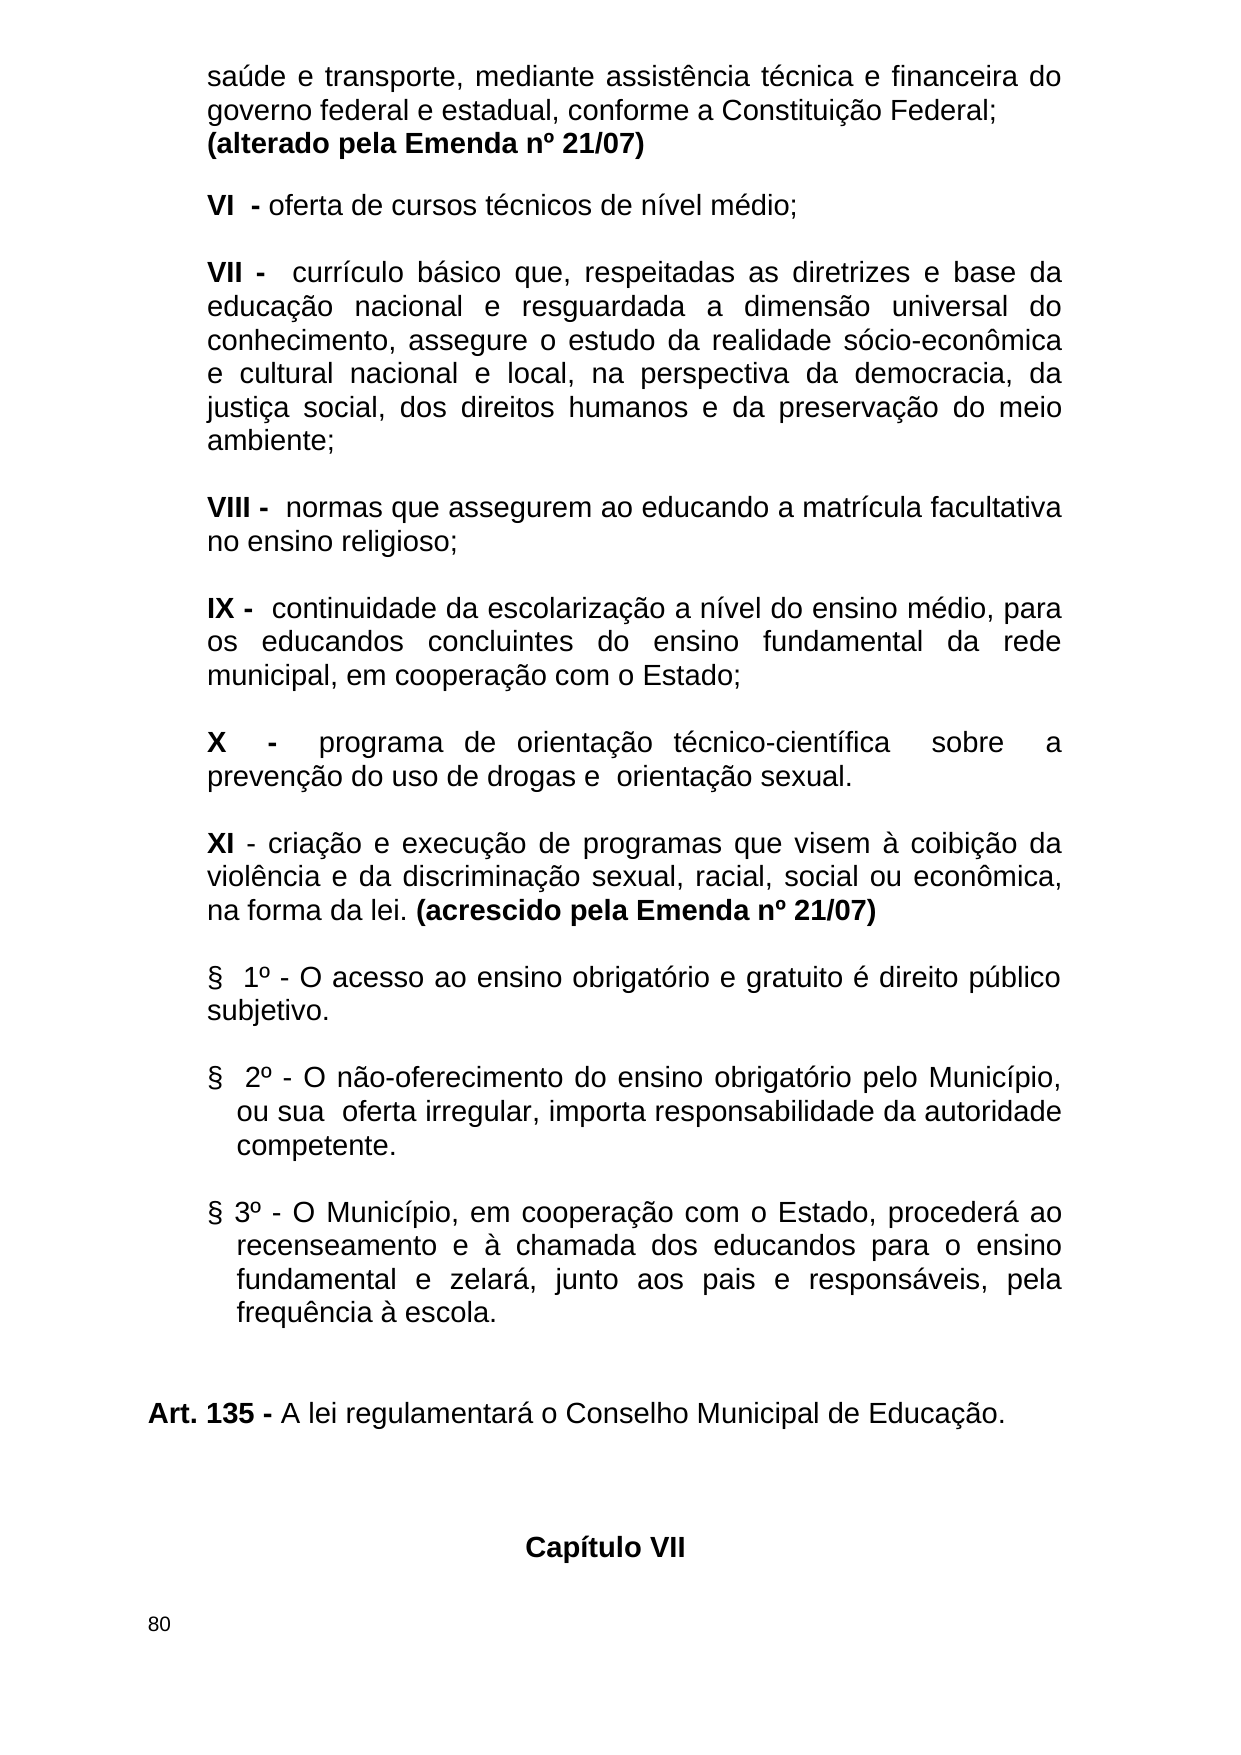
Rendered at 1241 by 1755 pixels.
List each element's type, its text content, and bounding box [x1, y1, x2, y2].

text § 1º - O acesso ao ensino obrigatório e gratuito é direito público subjetivo. [207, 960, 1063, 1027]
text § 3º - O Município, em cooperação com o Estado, procederá ao recenseamento e à chamada dos educandos para o ensino fundamental e zelará, junto aos pais e responsáveis, pela frequência à escola. [207, 1195, 1063, 1329]
text X - programa de orientação técnico-científica sobre a prevenção do uso de drogas e orientação sexual. [207, 725, 1063, 792]
text saúde e transporte, mediante assistência técnica e financeira do governo federal e estadual, conforme a Constituição Federal; [207, 59, 1063, 126]
text IX - continuidade da escolarização a nível do ensino médio, para os educandos concluintes do ensino fundamental da rede municipal, em cooperação com o Estado; [207, 591, 1063, 692]
text Capítulo VII [148, 1530, 1063, 1564]
text Art. 135 - A lei regulamentará o Conselho Municipal de Educação. [148, 1396, 1063, 1429]
text (alterado pela Emenda nº 21/07) [207, 126, 1063, 188]
text XI - criação e execução de programas que visem à coibição da violência e da discriminação sexual, racial, social ou econômica, na forma da lei. (acrescido pela Emenda nº 21/07) [207, 826, 1063, 926]
text § 2º - O não-oferecimento do ensino obrigatório pelo Município, ou sua oferta irregular, importa responsabilidade da autoridade competente. [207, 1061, 1063, 1161]
text VI - oferta de cursos técnicos de nível médio; [207, 188, 1063, 222]
text VII - currículo básico que, respeitadas as diretrizes e base da educação nacional e resguardada a dimensão universal do conhecimento, assegure o estudo da realidade sócio-econômica e cultural nacional e local, na perspectiva da democracia, da justiça social, dos direitos humanos e da preservação do meio ambiente; [207, 256, 1063, 457]
text VIII - normas que assegurem ao educando a matrícula facultativa no ensino religioso; [207, 490, 1063, 557]
